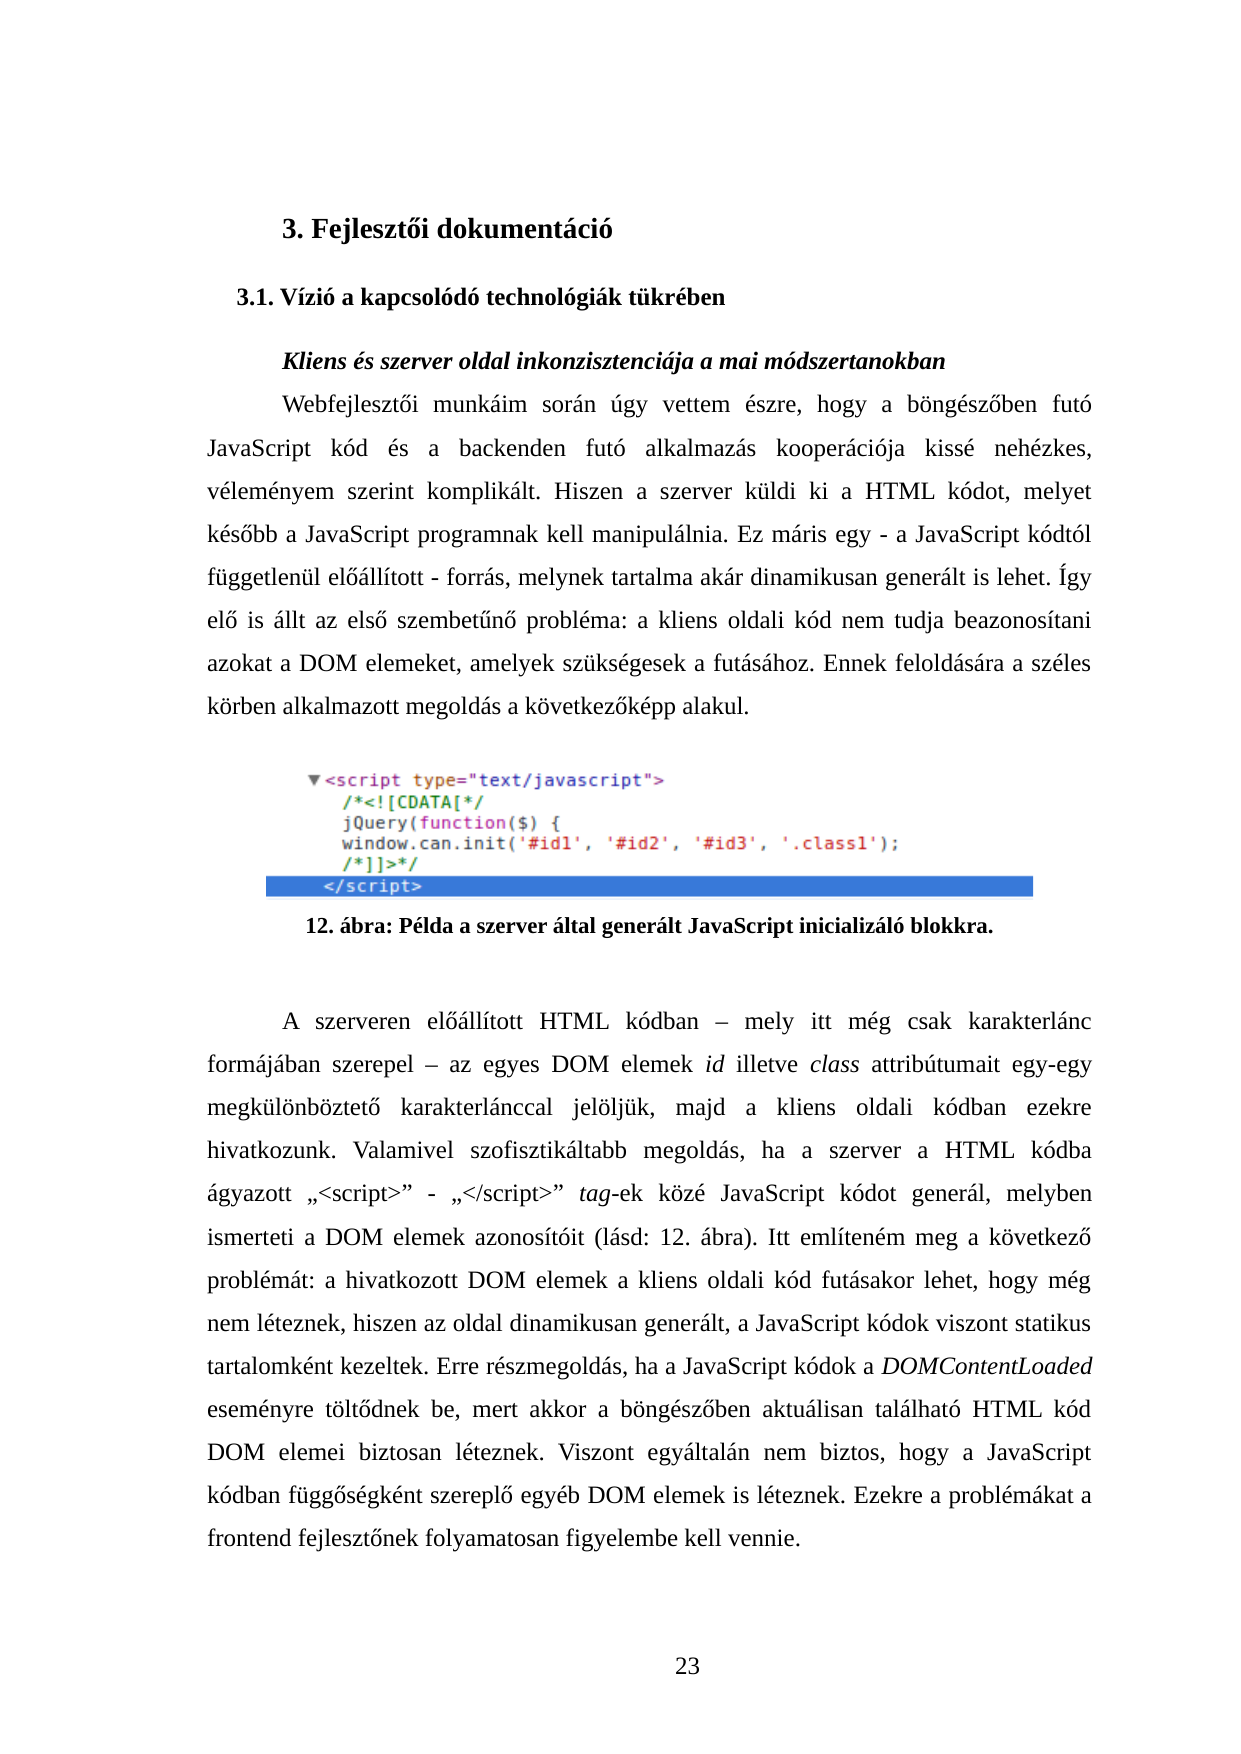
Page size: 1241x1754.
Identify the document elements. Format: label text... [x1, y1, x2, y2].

text 12. ábra: Példa a szerver által generált JavaScript inicializáló blokkra. [207, 749, 1092, 939]
subtitle 3.1. Vízió a kapcsolódó technológiák tükrében [207, 282, 1092, 311]
subtitle 3. Fejlesztői dokumentáció [207, 211, 1092, 245]
text A szerveren előállított HTML kódban – mely itt még csak karakterlánc formájában szerepel – az egyes DOM elemek id illetve class attribútumait egy-egy megkülönböztető karakterlánccal jelöljük, majd a kliens oldali kódban ezekre hivatkozunk. Valamivel szofisztikáltabb megoldás, ha a szerver a HTML kódba ágyazott „<script>” - „</script>” tag-ek közé JavaScript kódot generál, melyben ismerteti a DOM elemek azonosítóit (lásd: 12. ábra). Itt említeném meg a következő problémát: a hivatkozott DOM elemek a kliens oldali kód futásakor lehet, hogy még nem léteznek, hiszen az oldal dinamikusan generált, a JavaScript kódok viszont statikus tartalomként kezeltek. Erre részmegoldás, ha a JavaScript kódok a DOMContentLoaded eseményre töltődnek be, mert akkor a böngészőben aktuálisan található HTML kód DOM elemei biztosan léteznek. Viszont egyáltalán nem biztos, hogy a JavaScript kódban függőségként szereplő egyéb DOM elemek is léteznek. Ezekre a problémákat a frontend fejlesztőnek folyamatosan figyelembe kell vennie. [207, 1006, 1092, 1552]
picture [266, 769, 1034, 900]
subtitle Kliens és szerver oldal inkonzisztenciája a mai módszertanokban [244, 346, 1092, 375]
text Webfejlesztői munkáim során úgy vettem észre, hogy a böngészőben futó JavaScript kód és a backenden futó alkalmazás kooperációja kissé nehézkes, véleményem szerint komplikált. Hiszen a szerver küldi ki a HTML kódot, melyet később a JavaScript programnak kell manipulálnia. Ez máris egy - a JavaScript kódtól függetlenül előállított - forrás, melynek tartalma akár dinamikusan generált is lehet. Így elő is állt az első szembetűnő probléma: a kliens oldali kód nem tudja beazonosítani azokat a DOM elemeket, amelyek szükségesek a futásához. Ennek feloldására a széles körben alkalmazott megoldás a következőképp alakul. [207, 389, 1092, 720]
